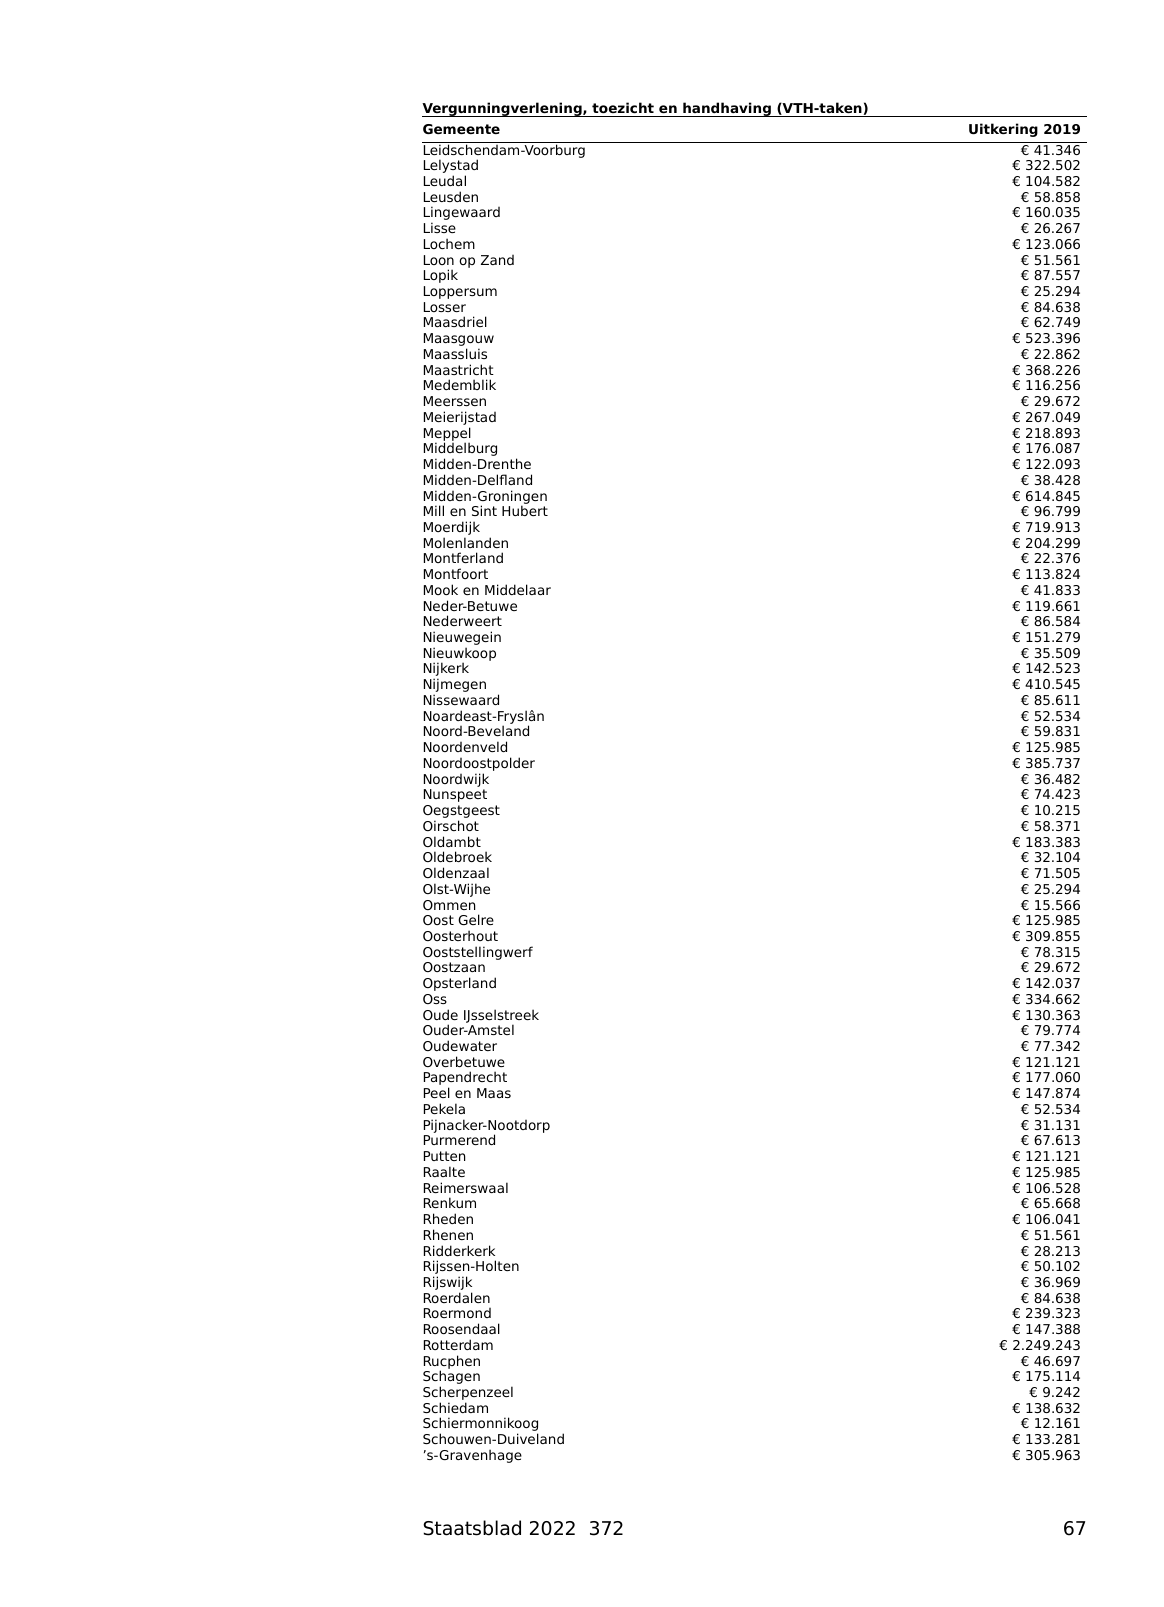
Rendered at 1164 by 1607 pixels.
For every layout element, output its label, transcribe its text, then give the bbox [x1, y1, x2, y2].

table_cell € 71.505 [754, 866, 1087, 882]
table_cell € 31.131 [754, 1118, 1087, 1133]
table_cell € 15.566 [754, 897, 1087, 913]
table_cell Nieuwkoop [422, 646, 754, 661]
table_cell Oost Gelre [422, 913, 754, 929]
table_cell € 523.396 [754, 331, 1087, 347]
table_cell € 96.799 [754, 504, 1087, 520]
table_cell Opsterland [422, 976, 754, 992]
table_cell € 614.845 [754, 488, 1087, 504]
table_cell € 38.428 [754, 473, 1087, 488]
table_cell Lelystad [422, 158, 754, 174]
table_cell Montfoort [422, 567, 754, 583]
table_cell Pekela [422, 1102, 754, 1117]
table_cell € 84.638 [754, 1291, 1087, 1306]
table_cell Noordoostpolder [422, 756, 754, 771]
table_cell Medemblik [422, 378, 754, 394]
table_cell Lisse [422, 221, 754, 237]
table_cell Maassluis [422, 347, 754, 362]
table_cell Oegstgeest [422, 803, 754, 819]
table_cell € 51.561 [754, 253, 1087, 268]
table_cell Rucphen [422, 1354, 754, 1369]
table_cell Rhenen [422, 1228, 754, 1243]
table_cell Uitkering 2019 [754, 117, 1087, 142]
table_cell Purmerend [422, 1133, 754, 1149]
table_cell € 176.087 [754, 441, 1087, 457]
table_cell Middelburg [422, 441, 754, 457]
table_cell Oirschot [422, 819, 754, 834]
table_cell Oosterhout [422, 929, 754, 944]
table_cell € 86.584 [754, 614, 1087, 630]
table_cell € 50.102 [754, 1259, 1087, 1275]
table_cell € 160.035 [754, 205, 1087, 221]
table_cell € 59.831 [754, 724, 1087, 740]
table_cell Midden-Groningen [422, 488, 754, 504]
table_cell Leudal [422, 174, 754, 189]
table_cell Leidschendam-Voorburg [422, 143, 754, 158]
table_cell € 121.121 [754, 1149, 1087, 1165]
table_cell € 142.037 [754, 976, 1087, 992]
table_cell € 36.482 [754, 771, 1087, 787]
table_cell € 368.226 [754, 363, 1087, 378]
table_cell Oldenzaal [422, 866, 754, 882]
table_cell € 106.041 [754, 1212, 1087, 1228]
table_cell Oldambt [422, 834, 754, 850]
table_cell Losser [422, 300, 754, 315]
table_cell € 121.121 [754, 1055, 1087, 1070]
table_cell € 29.672 [754, 394, 1087, 410]
table_cell € 116.256 [754, 378, 1087, 394]
table_cell € 125.985 [754, 740, 1087, 756]
table_cell Oude IJsselstreek [422, 1008, 754, 1023]
table_cell ’s-Gravenhage [422, 1448, 754, 1463]
table_cell € 125.985 [754, 913, 1087, 929]
table_cell € 46.697 [754, 1354, 1087, 1369]
table_cell € 239.323 [754, 1306, 1087, 1322]
table_cell € 125.985 [754, 1165, 1087, 1180]
table_cell Meierijstad [422, 410, 754, 425]
table_cell Meppel [422, 425, 754, 441]
table_cell Roermond [422, 1306, 754, 1322]
table_cell € 35.509 [754, 646, 1087, 661]
table_cell € 104.582 [754, 174, 1087, 189]
table_cell Roerdalen [422, 1291, 754, 1306]
table_cell Nissewaard [422, 693, 754, 708]
table_cell Mill en Sint Hubert [422, 504, 754, 520]
table_cell Maasgouw [422, 331, 754, 347]
table_cell € 79.774 [754, 1023, 1087, 1039]
table_cell € 130.363 [754, 1008, 1087, 1023]
table_cell Rijssen-Holten [422, 1259, 754, 1275]
table_cell € 25.294 [754, 284, 1087, 299]
table_cell € 52.534 [754, 709, 1087, 724]
table_cell Lopik [422, 268, 754, 284]
table_cell € 41.346 [754, 143, 1087, 158]
table_cell Reimerswaal [422, 1180, 754, 1196]
table_cell € 9.242 [754, 1385, 1087, 1401]
table_cell € 204.299 [754, 536, 1087, 551]
table_cell Nederweert [422, 614, 754, 630]
table_cell Renkum [422, 1196, 754, 1212]
table_cell Midden-Drenthe [422, 457, 754, 473]
table_cell € 322.502 [754, 158, 1087, 174]
table_cell Molenlanden [422, 536, 754, 551]
table_cell Schagen [422, 1369, 754, 1385]
table_cell Lochem [422, 237, 754, 252]
table_cell € 2.249.243 [754, 1338, 1087, 1353]
table_cell Overbetuwe [422, 1055, 754, 1070]
table_cell Moerdijk [422, 520, 754, 536]
table_cell Meerssen [422, 394, 754, 410]
table_cell € 267.049 [754, 410, 1087, 425]
table_cell € 74.423 [754, 787, 1087, 803]
table_cell € 122.093 [754, 457, 1087, 473]
table_cell Nunspeet [422, 787, 754, 803]
table_cell € 22.862 [754, 347, 1087, 362]
table_cell Maasdriel [422, 315, 754, 331]
table_cell € 67.613 [754, 1133, 1087, 1149]
table_cell Oostzaan [422, 960, 754, 976]
table_cell Lingewaard [422, 205, 754, 221]
table_cell € 123.066 [754, 237, 1087, 252]
table_cell Raalte [422, 1165, 754, 1180]
table_cell € 25.294 [754, 882, 1087, 897]
table_cell Putten [422, 1149, 754, 1165]
table_cell Rotterdam [422, 1338, 754, 1353]
table_cell Mook en Middelaar [422, 583, 754, 598]
table_cell € 78.315 [754, 945, 1087, 960]
table_cell Noord-Beveland [422, 724, 754, 740]
table_cell € 84.638 [754, 300, 1087, 315]
table_cell Gemeente [422, 117, 754, 142]
table_cell Rheden [422, 1212, 754, 1228]
table_cell € 133.281 [754, 1432, 1087, 1448]
table_cell € 85.611 [754, 693, 1087, 708]
table_cell Ooststellingwerf [422, 945, 754, 960]
table_cell € 305.963 [754, 1448, 1087, 1463]
table_cell Ouder-Amstel [422, 1023, 754, 1039]
table_cell € 410.545 [754, 677, 1087, 693]
table_cell Oudewater [422, 1039, 754, 1054]
table_cell € 22.376 [754, 551, 1087, 567]
table_cell Schouwen-Duiveland [422, 1432, 754, 1448]
table_cell € 719.913 [754, 520, 1087, 536]
table_cell € 41.833 [754, 583, 1087, 598]
table_cell Pijnacker-Nootdorp [422, 1118, 754, 1133]
table_header Vergunningverlening, toezicht en handhaving (VTH-taken) [422, 100, 1087, 116]
table_cell Loppersum [422, 284, 754, 299]
table_cell Rijswijk [422, 1275, 754, 1291]
table_cell Scherpenzeel [422, 1385, 754, 1401]
table_cell Peel en Maas [422, 1086, 754, 1102]
table_cell Schiedam [422, 1401, 754, 1416]
table_cell € 87.557 [754, 268, 1087, 284]
table_cell € 52.534 [754, 1102, 1087, 1117]
table_cell € 147.874 [754, 1086, 1087, 1102]
table_cell Noordwijk [422, 771, 754, 787]
table_cell Noardeast-Fryslân [422, 709, 754, 724]
table_cell € 177.060 [754, 1070, 1087, 1086]
table_cell € 58.858 [754, 190, 1087, 205]
table_cell € 119.661 [754, 599, 1087, 614]
table_cell Oldebroek [422, 850, 754, 866]
table_cell Noordenveld [422, 740, 754, 756]
table_cell Montferland [422, 551, 754, 567]
table_cell € 10.215 [754, 803, 1087, 819]
table_cell € 147.388 [754, 1322, 1087, 1338]
table_cell Loon op Zand [422, 253, 754, 268]
table_cell € 62.749 [754, 315, 1087, 331]
table_cell Nijkerk [422, 661, 754, 677]
table_cell Nijmegen [422, 677, 754, 693]
table_cell Papendrecht [422, 1070, 754, 1086]
table_cell Neder-Betuwe [422, 599, 754, 614]
table_cell € 309.855 [754, 929, 1087, 944]
table_cell Olst-Wijhe [422, 882, 754, 897]
table_cell € 77.342 [754, 1039, 1087, 1054]
table_cell € 334.662 [754, 992, 1087, 1007]
table_cell € 36.969 [754, 1275, 1087, 1291]
table_cell Nieuwegein [422, 630, 754, 646]
table_cell € 51.561 [754, 1228, 1087, 1243]
table_cell € 106.528 [754, 1180, 1087, 1196]
table_cell € 113.824 [754, 567, 1087, 583]
table_cell € 12.161 [754, 1416, 1087, 1432]
table_cell € 218.893 [754, 425, 1087, 441]
table_cell Schiermonnikoog [422, 1416, 754, 1432]
table_cell Roosendaal [422, 1322, 754, 1338]
table_cell € 32.104 [754, 850, 1087, 866]
table_cell Oss [422, 992, 754, 1007]
table_cell € 385.737 [754, 756, 1087, 771]
table_cell Maastricht [422, 363, 754, 378]
table_cell € 175.114 [754, 1369, 1087, 1385]
table_cell Leusden [422, 190, 754, 205]
table_cell Ommen [422, 897, 754, 913]
table_cell Midden-Delfland [422, 473, 754, 488]
table_cell € 28.213 [754, 1243, 1087, 1259]
table_cell € 29.672 [754, 960, 1087, 976]
table_cell € 183.383 [754, 834, 1087, 850]
table_cell € 142.523 [754, 661, 1087, 677]
table_cell € 65.668 [754, 1196, 1087, 1212]
table_cell € 151.279 [754, 630, 1087, 646]
table_cell Ridderkerk [422, 1243, 754, 1259]
table_cell € 138.632 [754, 1401, 1087, 1416]
table_cell € 26.267 [754, 221, 1087, 237]
table_cell € 58.371 [754, 819, 1087, 834]
